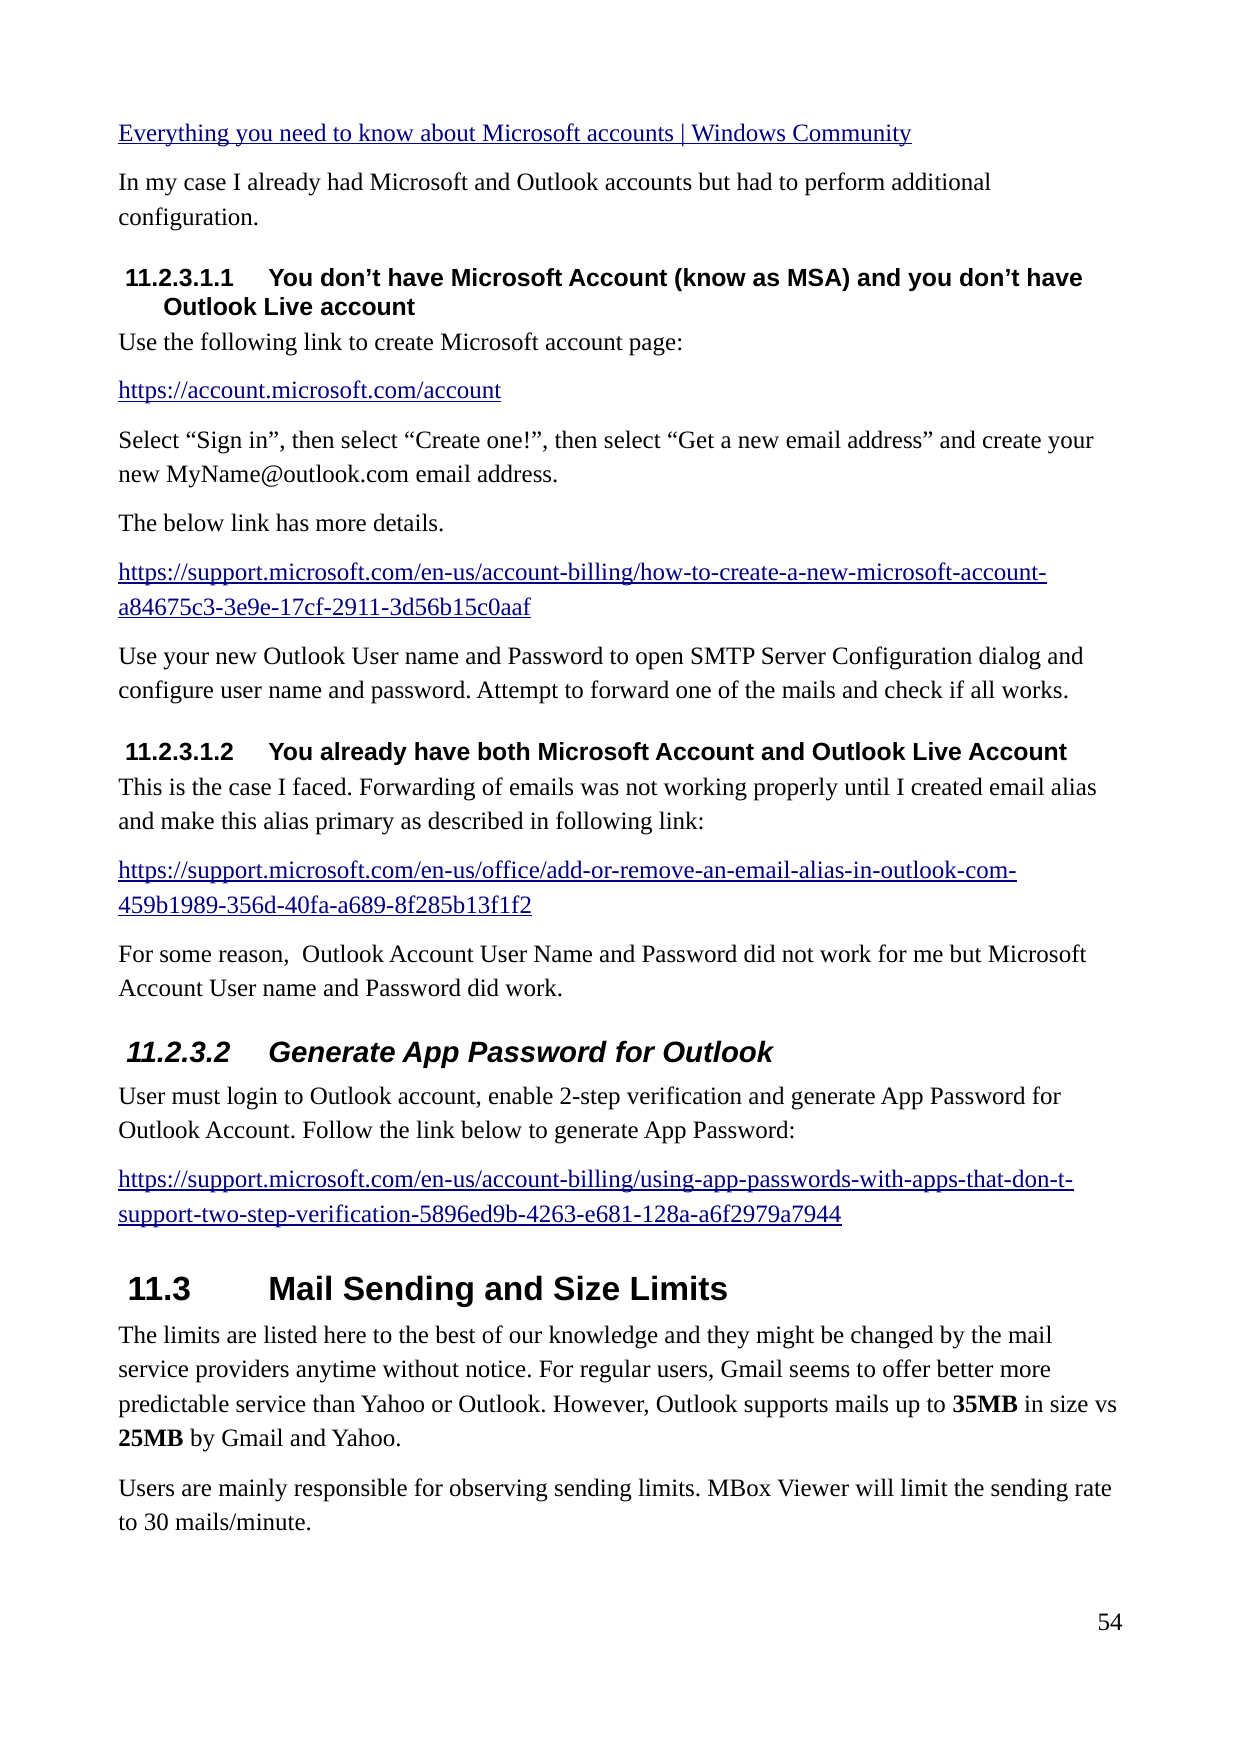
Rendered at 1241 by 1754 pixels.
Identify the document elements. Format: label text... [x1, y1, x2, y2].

text Use the following link to create Microsoft account page: [118, 327, 1122, 355]
subtitle You don’t have Microsoft Account (know as MSA) and you don’t have Outlook Live account [118, 263, 1122, 320]
text In my case I already had Microsoft and Outlook accounts but had to perform additional configuration. [118, 167, 1122, 230]
text https://support.microsoft.com/en-us/account-billing/using-app-passwords-with-apps-that-don-t-support-two-step-verification-5896ed9b-4263-e681-128a-a6f2979a7944 [118, 1164, 1122, 1228]
text User must login to Outlook account, enable 2-step verification and generate App Password for Outlook Account. Follow the link below to generate App Password: [118, 1081, 1122, 1144]
text Use your new Outlook User name and Password to open SMTP Server Configuration dialog and configure user name and password. Attempt to forward one of the mails and check if all works. [118, 641, 1122, 704]
text Everything you need to know about Microsoft accounts | Windows Community [118, 118, 1122, 147]
subtitle Generate App Password for Outlook [118, 1035, 1122, 1068]
text The limits are listed here to the best of our knowledge and they might be changed by the mail service providers anytime without notice. For regular users, Gmail seems to offer better more predictable service than Yahoo or Outlook. However, Outlook supports mails up to 35MB in size vs 25MB by Gmail and Yahoo. [118, 1320, 1122, 1452]
text This is the case I faced. Forwarding of emails was not working properly until I created email alias and make this alias primary as described in following link: [118, 772, 1122, 835]
text Users are mainly responsible for observing sending limits. MBox Viewer will limit the sending rate to 30 mails/minute. [118, 1473, 1122, 1536]
text For some reason, Outlook Account User Name and Password did not work for me but Microsoft Account User name and Password did work. [118, 939, 1122, 1002]
text Select “Sign in”, then select “Create one!”, then select “Get a new email address” and create your new MyName@outlook.com email address. [118, 425, 1122, 488]
text https://account.microsoft.com/account [118, 376, 1122, 404]
subtitle You already have both Microsoft Account and Outlook Live Account [118, 737, 1122, 765]
text https://support.microsoft.com/en-us/office/add-or-remove-an-email-alias-in-outlook-com-459b1989-356d-40fa-a689-8f285b13f1f2 [118, 855, 1122, 918]
text https://support.microsoft.com/en-us/account-billing/how-to-create-a-new-microsoft-account-a84675c3-3e9e-17cf-2911-3d56b15c0aaf [118, 557, 1122, 621]
subtitle Mail Sending and Size Limits [118, 1269, 1122, 1308]
text The below link has more details. [118, 508, 1122, 537]
